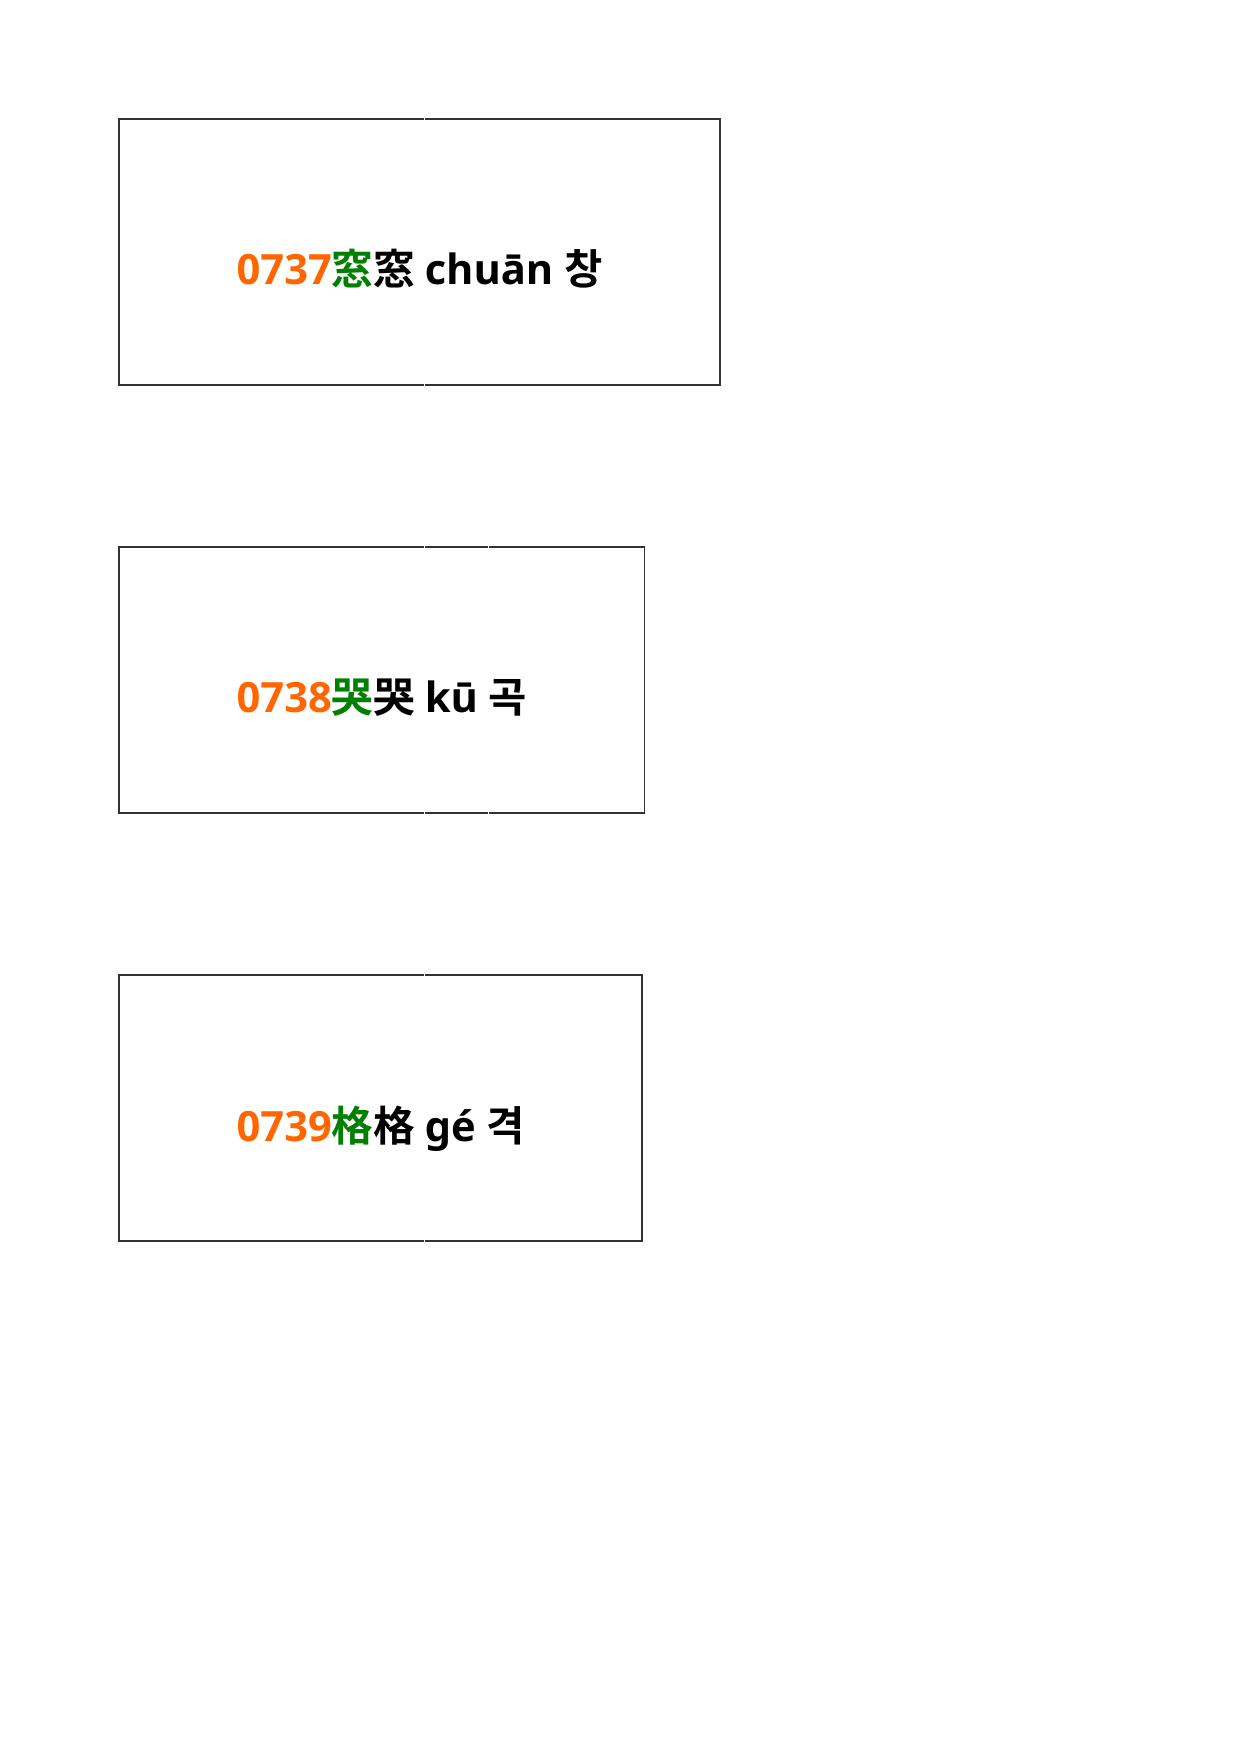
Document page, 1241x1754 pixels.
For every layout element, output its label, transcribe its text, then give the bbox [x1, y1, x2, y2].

text 0737窓窓 chuān 창 [120, 119, 719, 385]
text 0739格格 gé 격 [120, 975, 641, 1241]
text 0738哭哭 kū 곡 [120, 547, 644, 813]
text [643, 974, 1122, 1242]
text [645, 546, 1122, 814]
text [721, 118, 1122, 386]
